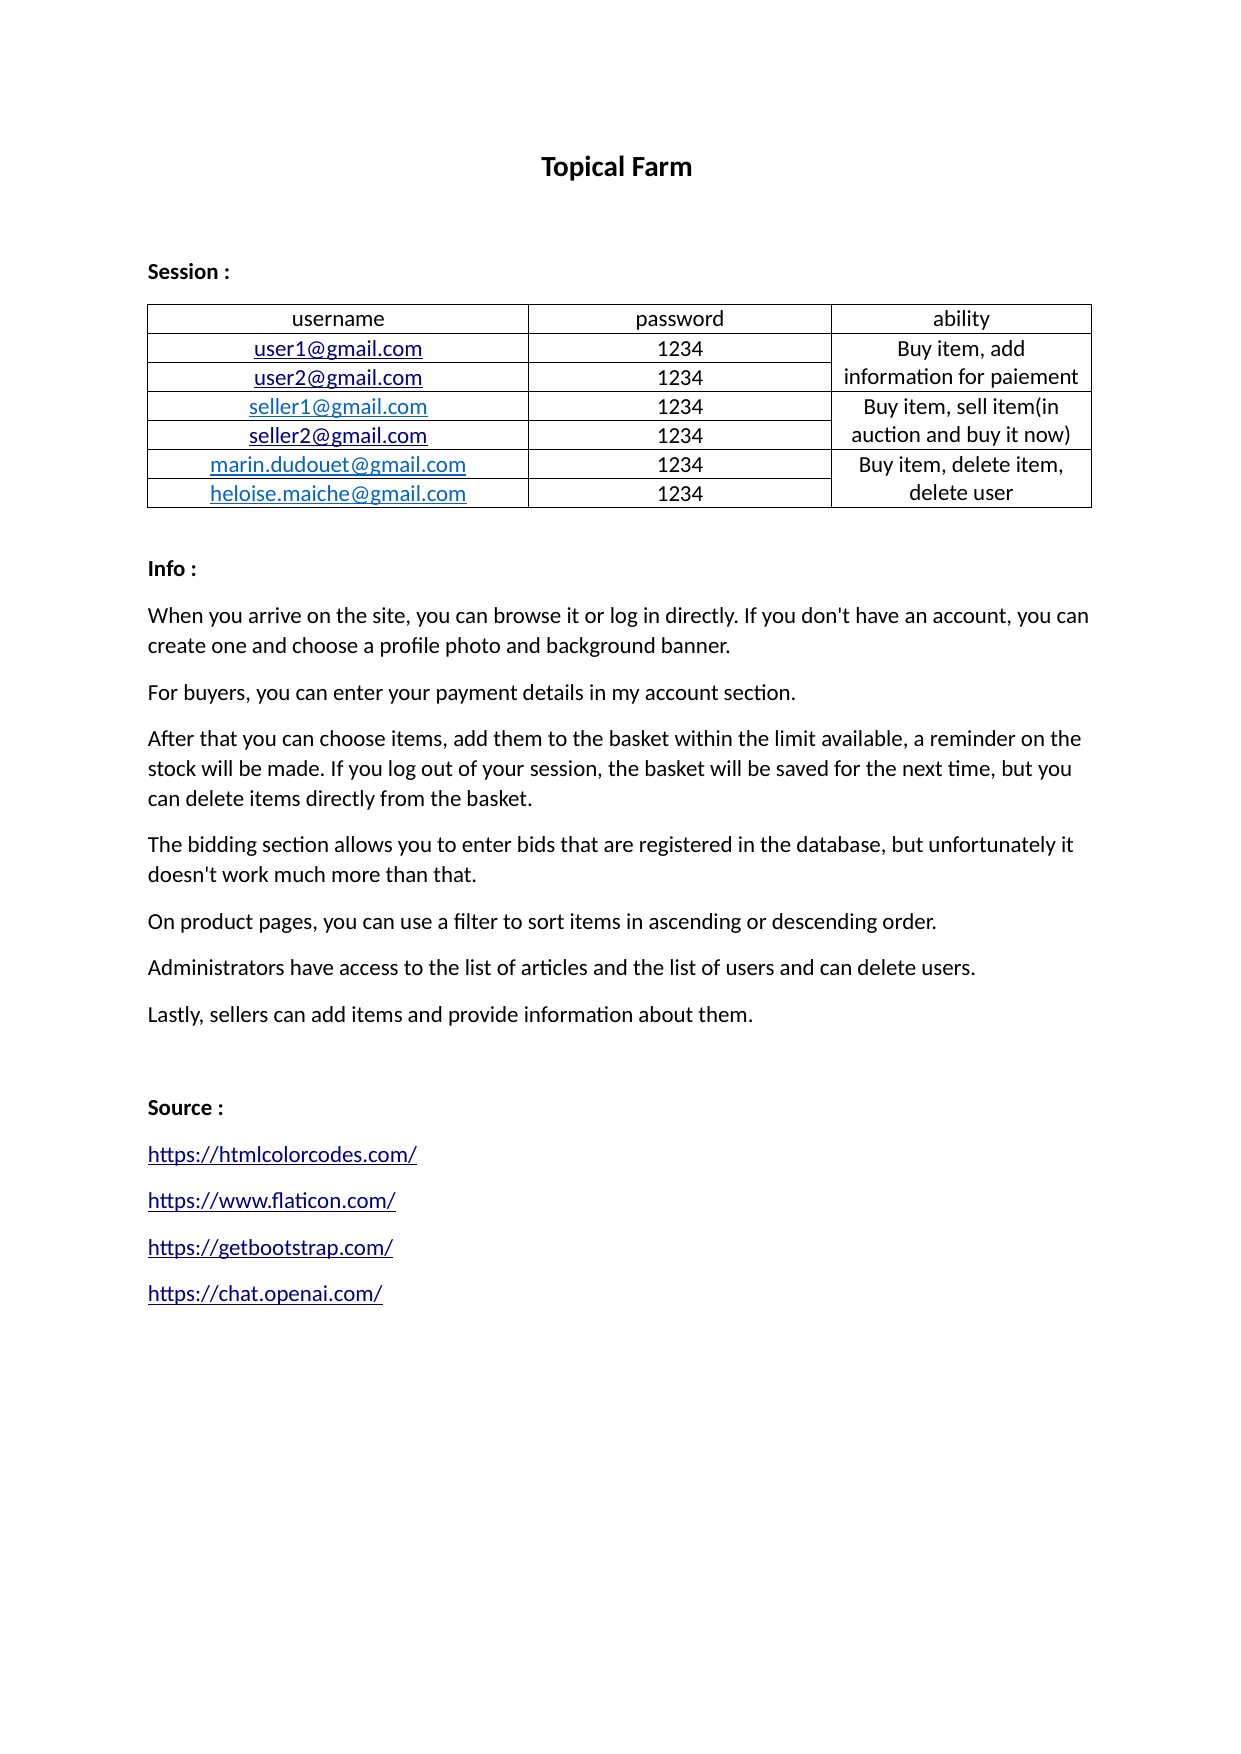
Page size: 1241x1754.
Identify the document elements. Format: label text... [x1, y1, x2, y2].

table_cell user1@gmail.com [148, 334, 528, 362]
table_cell 1234 [529, 363, 831, 391]
text https://chat.openai.com/ [148, 1279, 1093, 1307]
text https://htmlcolorcodes.com/ [148, 1140, 1093, 1168]
text https://getbootstrap.com/ [148, 1233, 1093, 1261]
text Info : [148, 554, 1093, 583]
table_header password [529, 305, 831, 333]
text The bidding section allows you to enter bids that are registered in the database, but unfortunately it doesn't work much more than that. [148, 831, 1093, 888]
text Topical Farm [148, 148, 1093, 183]
table_header ability [832, 305, 1091, 333]
table_cell user2@gmail.com [148, 363, 528, 391]
table_cell 1234 [529, 334, 831, 362]
text https://www.flaticon.com/ [148, 1186, 1093, 1214]
table_cell 1234 [529, 450, 831, 478]
text Administrators have access to the list of articles and the list of users and can delete users. [148, 953, 1093, 982]
table_cell 1234 [529, 421, 831, 449]
text Source : [148, 1093, 1093, 1121]
text For buyers, you can enter your payment details in my account section. [148, 678, 1093, 706]
text Lastly, sellers can add items and provide information about them. [148, 1000, 1093, 1028]
table_cell Buy item, add information for paiement [832, 334, 1091, 391]
table_header username [148, 305, 528, 333]
text When you arrive on the site, you can browse it or log in directly. If you don't have an account, you can create one and choose a profile photo and background banner. [148, 601, 1093, 659]
text Session : [148, 257, 1093, 285]
table_cell Buy item, delete item, delete user [832, 450, 1091, 507]
table_cell Buy item, sell item(in auction and buy it now) [832, 392, 1091, 449]
table_cell seller1@gmail.com [148, 392, 528, 420]
table_cell seller2@gmail.com [148, 421, 528, 449]
table_cell heloise.maiche@gmail.com [148, 479, 528, 507]
text On product pages, you can use a filter to sort items in ascending or descending order. [148, 907, 1093, 935]
table_cell marin.dudouet@gmail.com [148, 450, 528, 478]
text After that you can choose items, add them to the basket within the limit available, a reminder on the stock will be made. If you log out of your session, the basket will be saved for the next time, but you can delete items directly from the basket. [148, 724, 1093, 812]
table_cell 1234 [529, 392, 831, 420]
table_cell 1234 [529, 479, 831, 507]
